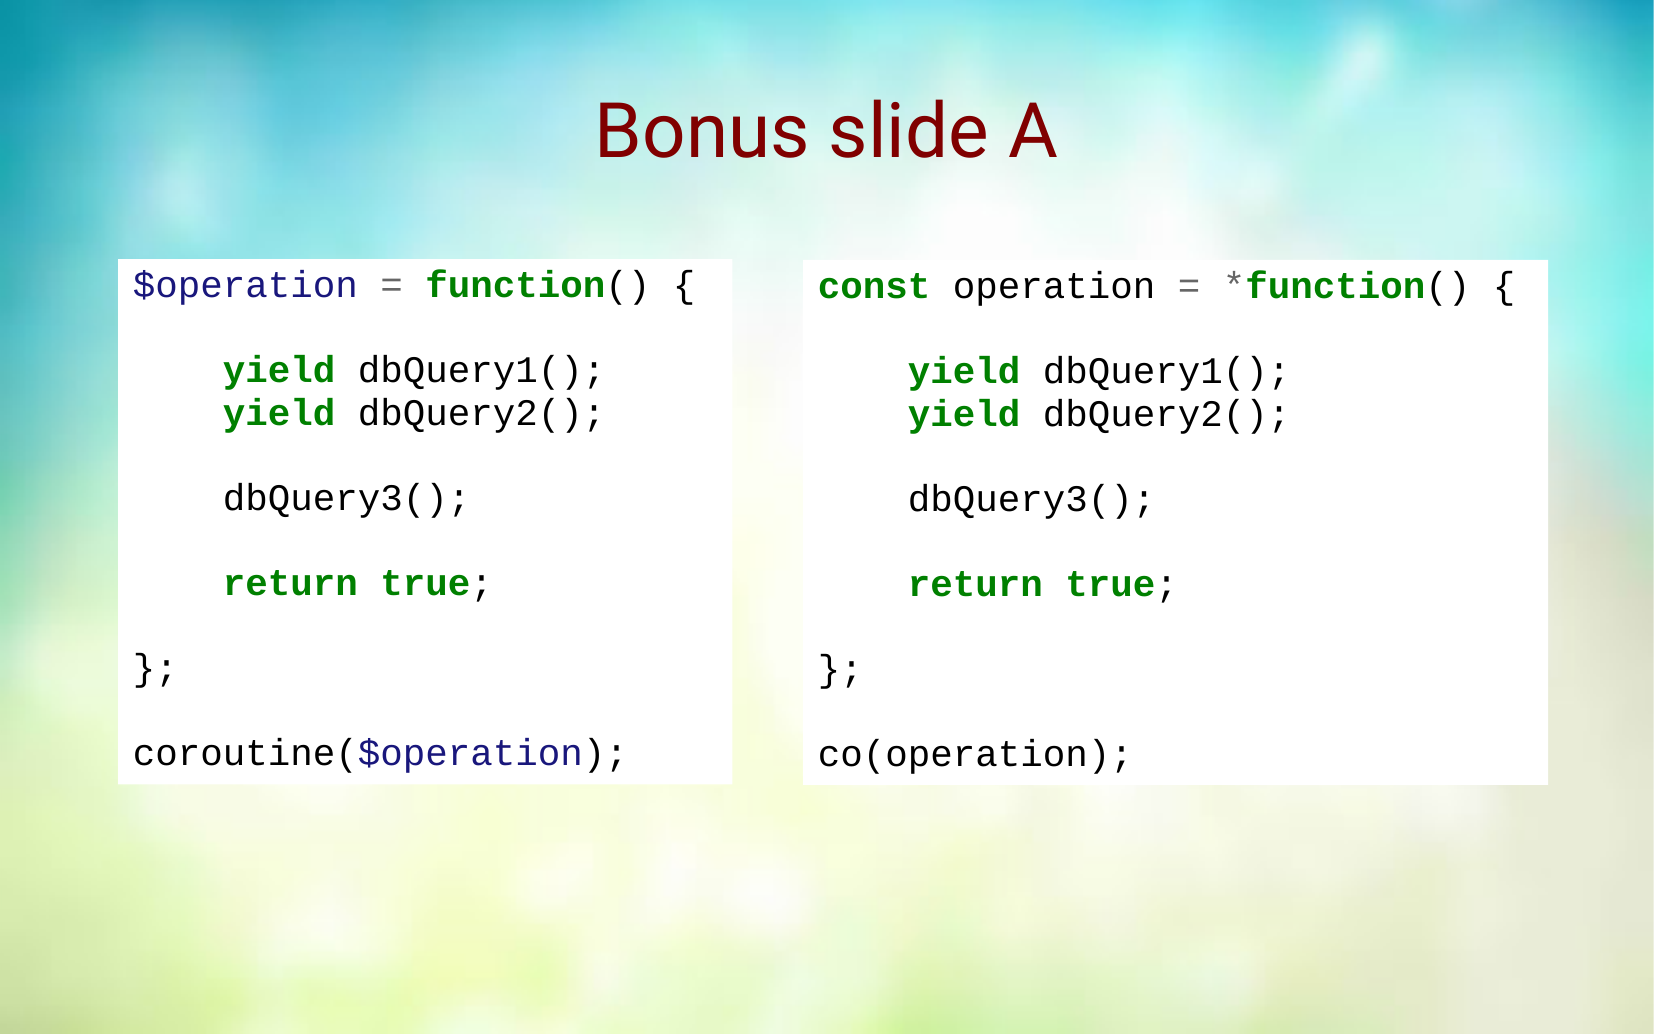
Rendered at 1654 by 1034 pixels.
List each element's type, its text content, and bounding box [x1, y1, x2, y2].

title Bonus slide A [82, 41, 1571, 214]
text_box $operation = function() { yield dbQuery1(); yield dbQuery2(); dbQuery3(); return true; }; coroutine($operation); [118, 259, 733, 785]
picture [0, 0, 1654, 1034]
text_box const operation = *function() { yield dbQuery1(); yield dbQuery2(); dbQuery3(); return true; }; co(operation); [803, 259, 1549, 785]
